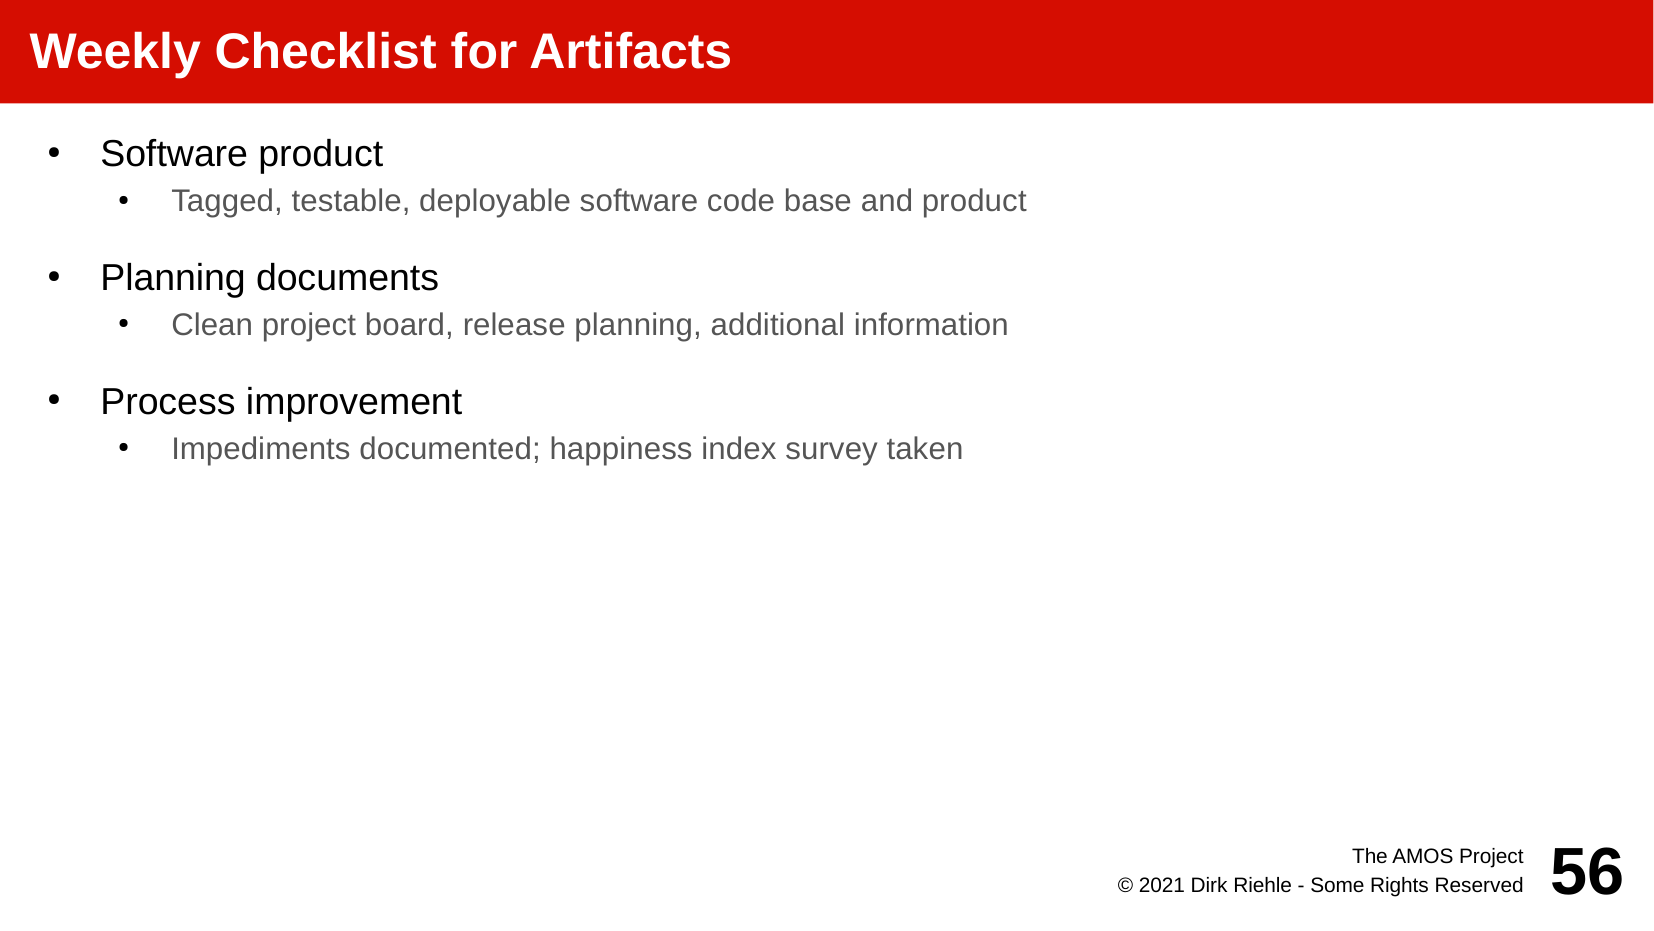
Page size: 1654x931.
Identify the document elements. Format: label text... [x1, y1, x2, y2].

list Software product Tagged, testable, deployable software code base and product Planning documents Clean project board, release planning, additional information Process improvement Impediments documented; happiness index survey taken [29, 132, 1625, 813]
title Weekly Checklist for Artifacts [0, 0, 1654, 104]
